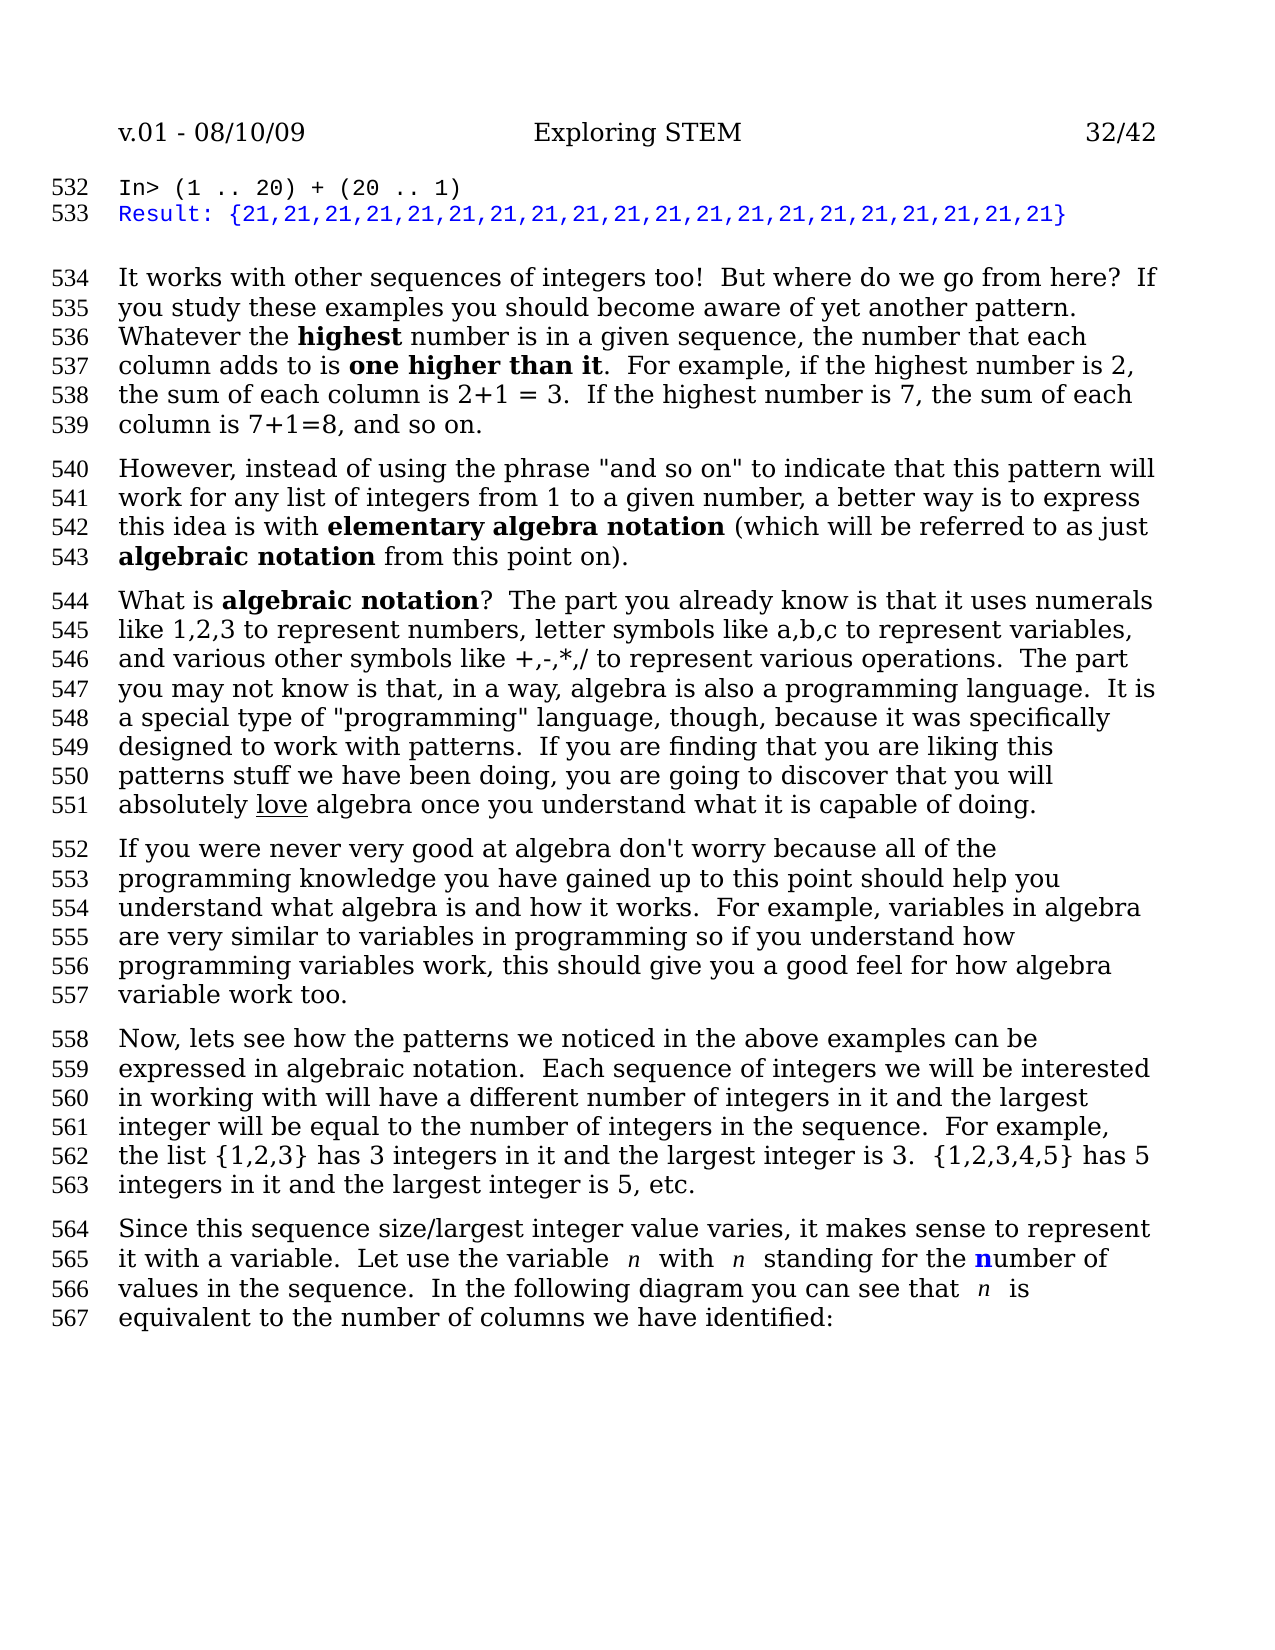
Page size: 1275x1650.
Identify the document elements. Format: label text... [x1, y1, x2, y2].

text If you were never very good at algebra don't worry because all of the programming knowledge you have gained up to this point should help you understand what algebra is and how it works. For example, variables in algebra are very similar to variables in programming so if you understand how programming variables work, this should give you a good feel for how algebra variable work too. [118, 834, 1157, 1009]
text Now, lets see how the patterns we noticed in the above examples can be expressed in algebraic notation. Each sequence of integers we will be interested in working with will have a different number of integers in it and the largest integer will be equal to the number of integers in the sequence. For example, the list {1,2,3} has 3 integers in it and the largest integer is 3. {1,2,3,4,5} has 5 integers in it and the largest integer is 5, etc. [118, 1024, 1157, 1199]
text In> (1 .. 20) + (20 .. 1) [118, 177, 1157, 203]
text However, instead of using the phrase "and so on" to indicate that this pattern will work for any list of integers from 1 to a given number, a better way is to express this idea is with elementary algebra notation (which will be referred to as just algebraic notation from this point on). [118, 454, 1157, 571]
text Result: {21,21,21,21,21,21,21,21,21,21,21,21,21,21,21,21,21,21,21,21} [118, 203, 1157, 229]
text Since this sequence size/largest integer value varies, it makes sense to represent it with a variable. Let use the variablewithstanding for the number of values in the sequence. In the following diagram you can see thatis equivalent to the number of columns we have identified: [118, 1214, 1157, 1332]
text What is algebraic notation? The part you already know is that it uses numerals like 1,2,3 to represent numbers, letter symbols like a,b,c to represent variables, and various other symbols like +,-,*,/ to represent various operations. The part you may not know is that, in a way, algebra is also a programming language. It is a special type of "programming" language, though, because it was specifically designed to work with patterns. If you are finding that you are liking this patterns stuff we have been doing, you are going to discover that you will absolutely love algebra once you understand what it is capable of doing. [118, 586, 1157, 819]
text It works with other sequences of integers too! But where do we go from here? If you study these examples you should become aware of yet another pattern. Whatever the highest number is in a given sequence, the number that each column adds to is one higher than it. For example, if the highest number is 2, the sum of each column is 2+1 = 3. If the highest number is 7, the sum of each column is 7+1=8, and so on. [118, 263, 1157, 439]
